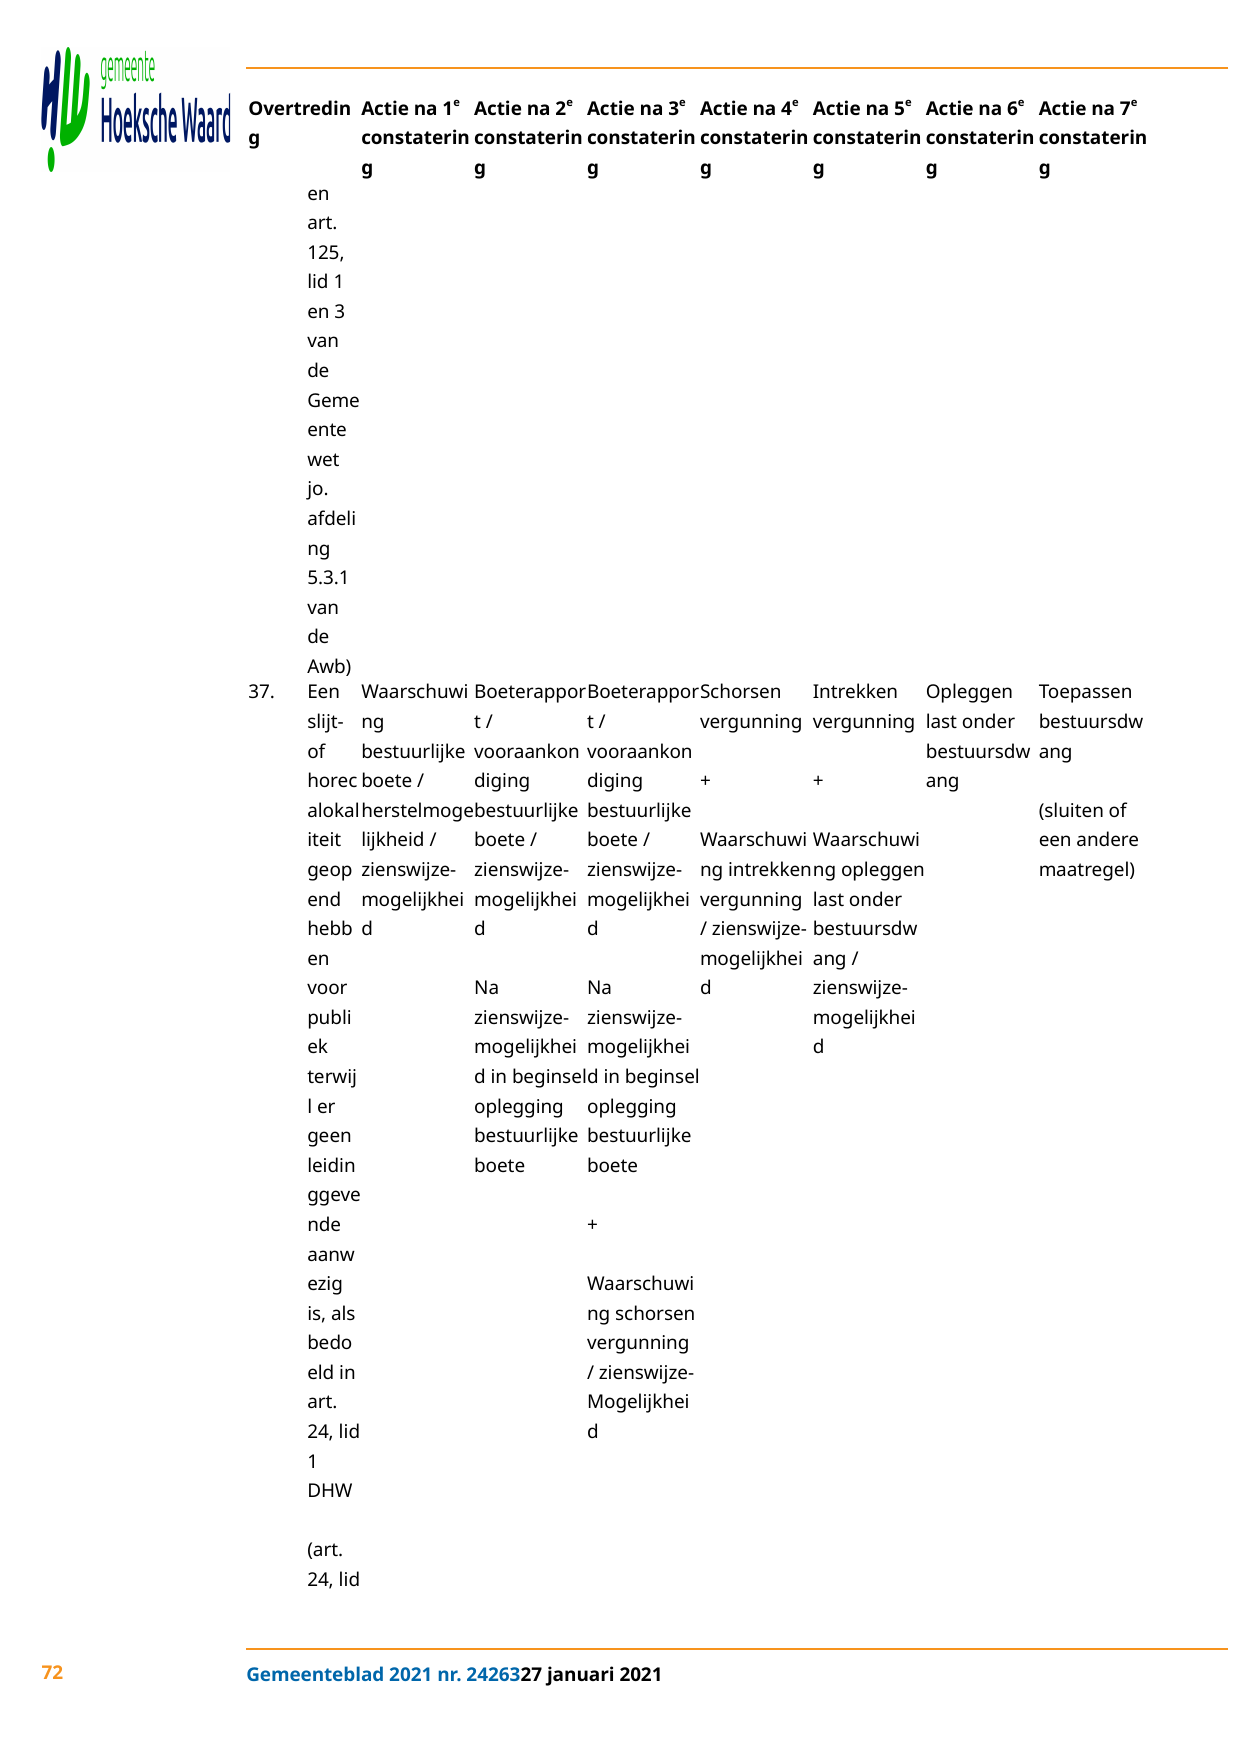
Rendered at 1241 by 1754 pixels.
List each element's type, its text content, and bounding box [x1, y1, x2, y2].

table_cell Waarschuwing bestuurlijke boete / herstelmogelijkheid / zienswijze- mogelijkheid [361, 679, 474, 1592]
table_header Actie na 7e constatering [1039, 95, 1152, 180]
table_cell Een slijt- of horecalokaliteit geopend hebben voor publiek terwijl er geen leidinggevende aanwezig is, als bedoeld in art. 24, lid 1 DHW (art. 24, lid [248, 679, 361, 1592]
table_cell [926, 180, 1038, 679]
table_cell Boeterapport / vooraankondiging bestuurlijke boete / zienswijze-mogelijkheid Na zienswijze-mogelijkheid in beginsel oplegging bestuurlijke boete [474, 679, 587, 1592]
table_cell [1039, 180, 1152, 679]
table_cell [474, 180, 587, 679]
table_cell en art. 125, lid 1 en 3 van de Gemeentewet jo. afdeling 5.3.1 van de Awb) [248, 180, 361, 679]
table_header Actie na 2e constatering [474, 95, 587, 180]
table_cell Boeterapport / vooraankondiging bestuurlijke boete / zienswijze-mogelijkheid Na zienswijze-mogelijkheid in beginsel oplegging bestuurlijke boete + Waarschuwing schorsen vergunning / zienswijze- Mogelijkheid [587, 679, 700, 1592]
table_cell [361, 180, 474, 679]
table_cell [813, 180, 926, 679]
table_cell Opleggen last onder bestuursdwang [926, 679, 1038, 1592]
table_header Actie na 6e constatering [926, 95, 1038, 180]
table_cell [587, 180, 700, 679]
picture [41, 47, 231, 172]
table_cell Toepassen bestuursdwang (sluiten of een andere maatregel) [1039, 679, 1152, 1592]
table_cell Intrekken vergunning + Waarschuwing opleggen last onder bestuursdwang / zienswijze- mogelijkheid [813, 679, 926, 1592]
table_header Actie na 3e constatering [587, 95, 700, 180]
table_cell Schorsen vergunning + Waarschuwing intrekken vergunning / zienswijze- mogelijkheid [700, 679, 813, 1592]
table_header Actie na 5e constatering [813, 95, 926, 180]
table_header Overtreding [248, 95, 361, 180]
table_header Actie na 4e constatering [700, 95, 813, 180]
table_header Actie na 1e constatering [361, 95, 474, 180]
table_cell [700, 180, 813, 679]
